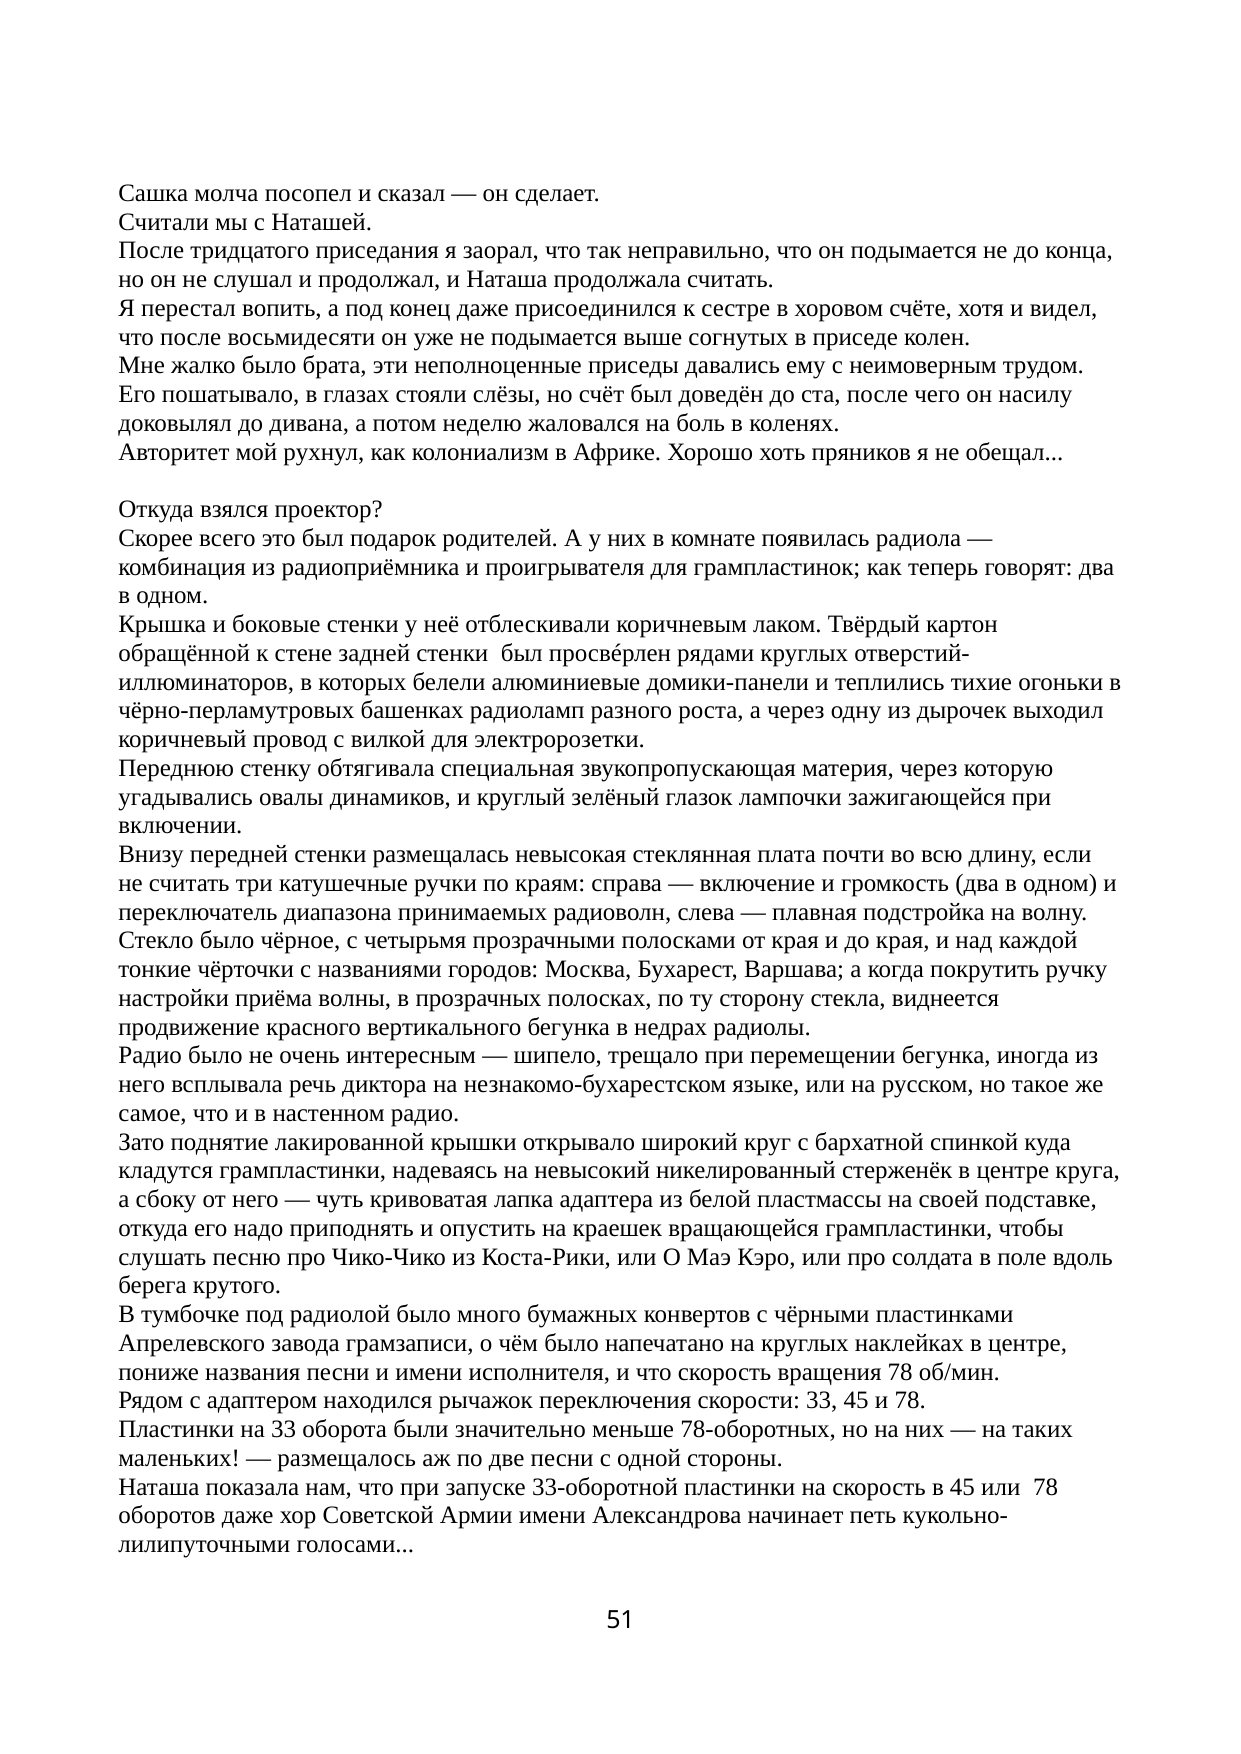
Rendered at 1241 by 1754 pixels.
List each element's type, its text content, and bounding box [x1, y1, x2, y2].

text Скорее всего это был подарок родителей. А у них в комнате появилась радиола — комбинация из радиоприёмника и проигрывателя для грампластинок; как теперь говорят: два в одном. [118, 523, 1122, 609]
text Сашка молча посопел и сказал — он сделает. [118, 178, 1122, 207]
text Стекло было чёрное, с четырьмя прозрачными полосками от края и до края, и над каждой тонкие чёрточки с названиями городов: Москва, Бухарест, Варшава; а когда покрутить ручку настройки приёма волны, в прозрачных полосках, по ту сторону стекла, виднеется продвижение красного вертикального бегунка в недрах радиолы. [118, 926, 1122, 1041]
text Авторитет мой рухнул, как колониализм в Африке. Хорошо хоть пряников я не обещал... [118, 437, 1122, 466]
text Мне жалко было брата, эти неполноценные приседы давались ему с неимоверным трудом. [118, 351, 1122, 379]
text Рядом с адаптером находился рычажок переключения скорости: 33, 45 и 78. [118, 1386, 1122, 1414]
text В тумбочке под радиолой было много бумажных конвертов с чёрными пластинками Апрелевского завода грамзаписи, о чём было напечатано на круглых наклейках в центре, пониже названия песни и имени исполнителя, и что скорость вращения 78 об/мин. [118, 1299, 1122, 1386]
text Я перестал вопить, а под конец даже присоединился к сестре в хоровом счёте, хотя и видел, что после восьмидесяти он уже не подымается выше согнутых в приседе колен. [118, 293, 1122, 351]
text Пластинки на 33 оборота были значительно меньше 78-оборотных, но на них — на таких маленьких! — размещалось аж по две песни с одной стороны. [118, 1414, 1122, 1472]
text Наташа показала нам, что при запуске 33-оборотной пластинки на скорость в 45 или 78 оборотов даже хор Советской Армии имени Александрова начинает петь кукольно-лилипуточными голосами... [118, 1472, 1122, 1558]
text Считали мы с Наташей. [118, 207, 1122, 236]
text Откуда взялся проектор? [118, 494, 1122, 523]
text Внизу передней стенки размещалась невысокая стеклянная плата почти во всю длину, если не считать три катушечные ручки по краям: справа — включение и громкость (два в одном) и переключатель диапазона принимаемых радиоволн, слева — плавная подстройка на волну. [118, 839, 1122, 926]
text Переднюю стенку обтягивала специальная звукопропускающая материя, через которую угадывались овалы динамиков, и круглый зелёный глазок лампочки зажигающейся при включении. [118, 753, 1122, 839]
text Крышка и боковые стенки у неё отблескивали коричневым лаком. Твёрдый картон обращённой к стене задней стенки был просвéрлен рядами круглых отверстий-иллюминаторов, в которых белели алюминиевые домики-панели и теплились тихие огоньки в чёрно-перламутровых башенках радиоламп разного роста, а через одну из дырочек выходил коричневый провод с вилкой для электророзетки. [118, 609, 1122, 753]
text Радио было не очень интересным — шипело, трещало при перемещении бегунка, иногда из него всплывала речь диктора на незнакомо-бухарестском языке, или на русском, но такое же самое, что и в настенном радио. [118, 1041, 1122, 1127]
text После тридцатого приседания я заорал, что так неправильно, что он подымается не до конца, но он не слушал и продолжал, и Наташа продолжала считать. [118, 236, 1122, 293]
text Его пошатывало, в глазах стояли слёзы, но счёт был доведён до ста, после чего он насилу доковылял до дивана, а потом неделю жаловался на боль в коленях. [118, 379, 1122, 437]
text Зато поднятие лакированной крышки открывало широкий круг с бархатной спинкой куда кладутся грампластинки, надеваясь на невысокий никелированный стерженёк в центре круга, а сбоку от него — чуть кривоватая лапка адаптера из белой пластмассы на своей подставке, откуда его надо приподнять и опустить на краешек вращающейся грампластинки, чтобы слушать песню про Чико-Чико из Коста-Рики, или О Маэ Кэро, или про солдата в поле вдоль берега крутого. [118, 1127, 1122, 1299]
